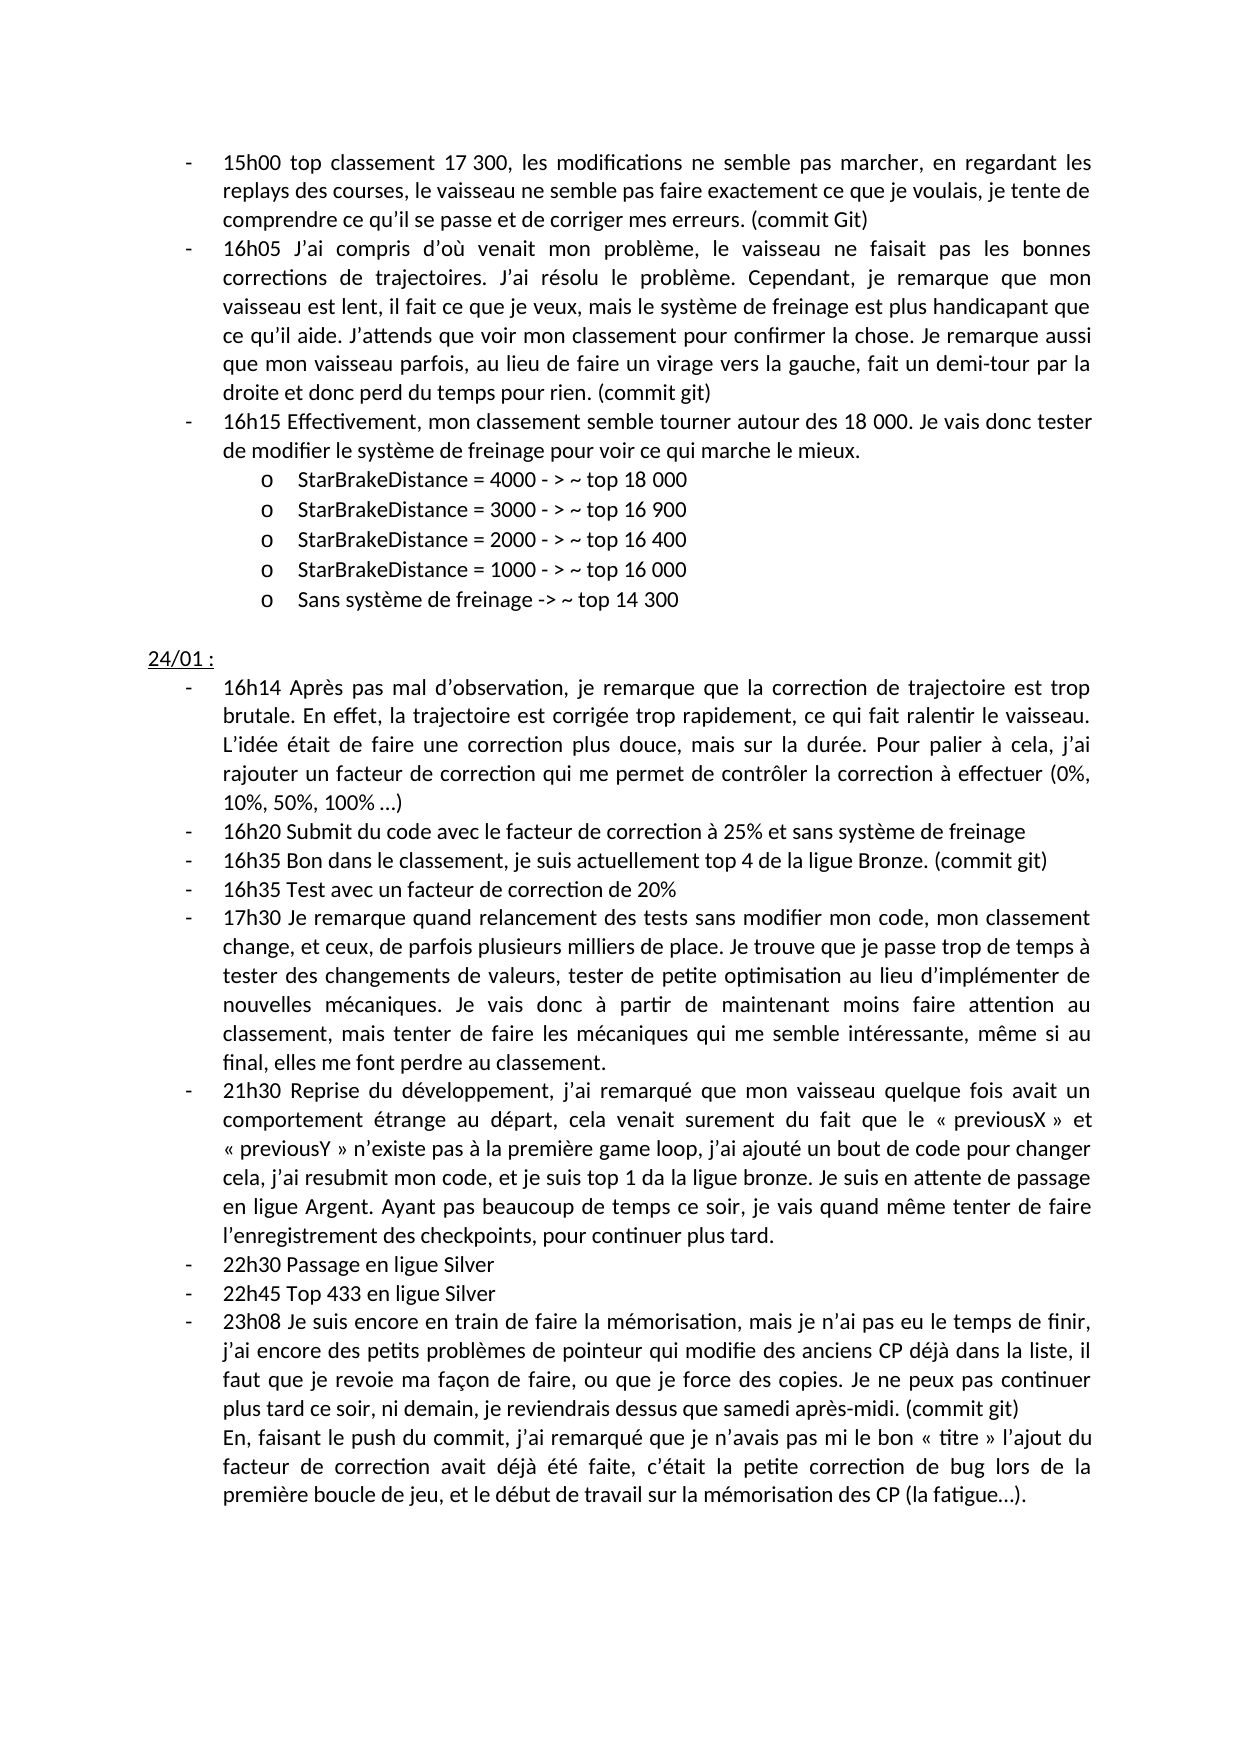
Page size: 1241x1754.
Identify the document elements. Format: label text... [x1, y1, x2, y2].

list 22h30 Passage en ligue Silver [185, 1250, 1093, 1278]
list En, faisant le push du commit, j’ai remarqué que je n’avais pas mi le bon « titre » l’ajout du facteur de correction avait déjà été faite, c’était la petite correction de bug lors de la première boucle de jeu, et le début de travail sur la mémorisation des CP (la fatigue…). [223, 1423, 1093, 1509]
list 16h35 Bon dans le classement, je suis actuellement top 4 de la ligue Bronze. (commit git) [185, 846, 1093, 874]
list 15h00 top classement 17 300, les modifications ne semble pas marcher, en regardant les replays des courses, le vaisseau ne semble pas faire exactement ce que je voulais, je tente de comprendre ce qu’il se passe et de corriger mes erreurs. (commit Git) [185, 148, 1093, 233]
list StarBrakeDistance = 1000 - > ~ top 16 000 [260, 555, 1093, 584]
list 22h45 Top 433 en ligue Silver [185, 1279, 1093, 1307]
list 16h05 J’ai compris d’où venait mon problème, le vaisseau ne faisait pas les bonnes corrections de trajectoires. J’ai résolu le problème. Cependant, je remarque que mon vaisseau est lent, il fait ce que je veux, mais le système de freinage est plus handicapant que ce qu’il aide. J’attends que voir mon classement pour confirmer la chose. Je remarque aussi que mon vaisseau parfois, au lieu de faire un virage vers la gauche, fait un demi-tour par la droite et donc perd du temps pour rien. (commit git) [185, 234, 1093, 406]
list 21h30 Reprise du développement, j’ai remarqué que mon vaisseau quelque fois avait un comportement étrange au départ, cela venait surement du fait que le « previousX » et « previousY » n’existe pas à la première game loop, j’ai ajouté un bout de code pour changer cela, j’ai resubmit mon code, et je suis top 1 da la ligue bronze. Je suis en attente de passage en ligue Argent. Ayant pas beaucoup de temps ce soir, je vais quand même tenter de faire l’enregistrement des checkpoints, pour continuer plus tard. [185, 1077, 1093, 1249]
list StarBrakeDistance = 2000 - > ~ top 16 400 [260, 525, 1093, 554]
text 24/01 : [148, 644, 1093, 672]
list 17h30 Je remarque quand relancement des tests sans modifier mon code, mon classement change, et ceux, de parfois plusieurs milliers de place. Je trouve que je passe trop de temps à tester des changements de valeurs, tester de petite optimisation au lieu d’implémenter de nouvelles mécaniques. Je vais donc à partir de maintenant moins faire attention au classement, mais tenter de faire les mécaniques qui me semble intéressante, même si au final, elles me font perdre au classement. [185, 903, 1093, 1076]
list Sans système de freinage -> ~ top 14 300 [260, 585, 1093, 614]
list 16h35 Test avec un facteur de correction de 20% [185, 875, 1093, 903]
list 23h08 Je suis encore en train de faire la mémorisation, mais je n’ai pas eu le temps de finir, j’ai encore des petits problèmes de pointeur qui modifie des anciens CP déjà dans la liste, il faut que je revoie ma façon de faire, ou que je force des copies. Je ne peux pas continuer plus tard ce soir, ni demain, je reviendrais dessus que samedi après-midi. (commit git) [185, 1307, 1093, 1422]
list 16h14 Après pas mal d’observation, je remarque que la correction de trajectoire est trop brutale. En effet, la trajectoire est corrigée trop rapidement, ce qui fait ralentir le vaisseau. L’idée était de faire une correction plus douce, mais sur la durée. Pour palier à cela, j’ai rajouter un facteur de correction qui me permet de contrôler la correction à effectuer (0%, 10%, 50%, 100% …) [185, 673, 1093, 816]
list 16h15 Effectivement, mon classement semble tourner autour des 18 000. Je vais donc tester de modifier le système de freinage pour voir ce qui marche le mieux. [185, 407, 1093, 464]
list StarBrakeDistance = 3000 - > ~ top 16 900 [260, 495, 1093, 524]
list StarBrakeDistance = 4000 - > ~ top 18 000 [260, 465, 1093, 494]
list 16h20 Submit du code avec le facteur de correction à 25% et sans système de freinage [185, 817, 1093, 845]
